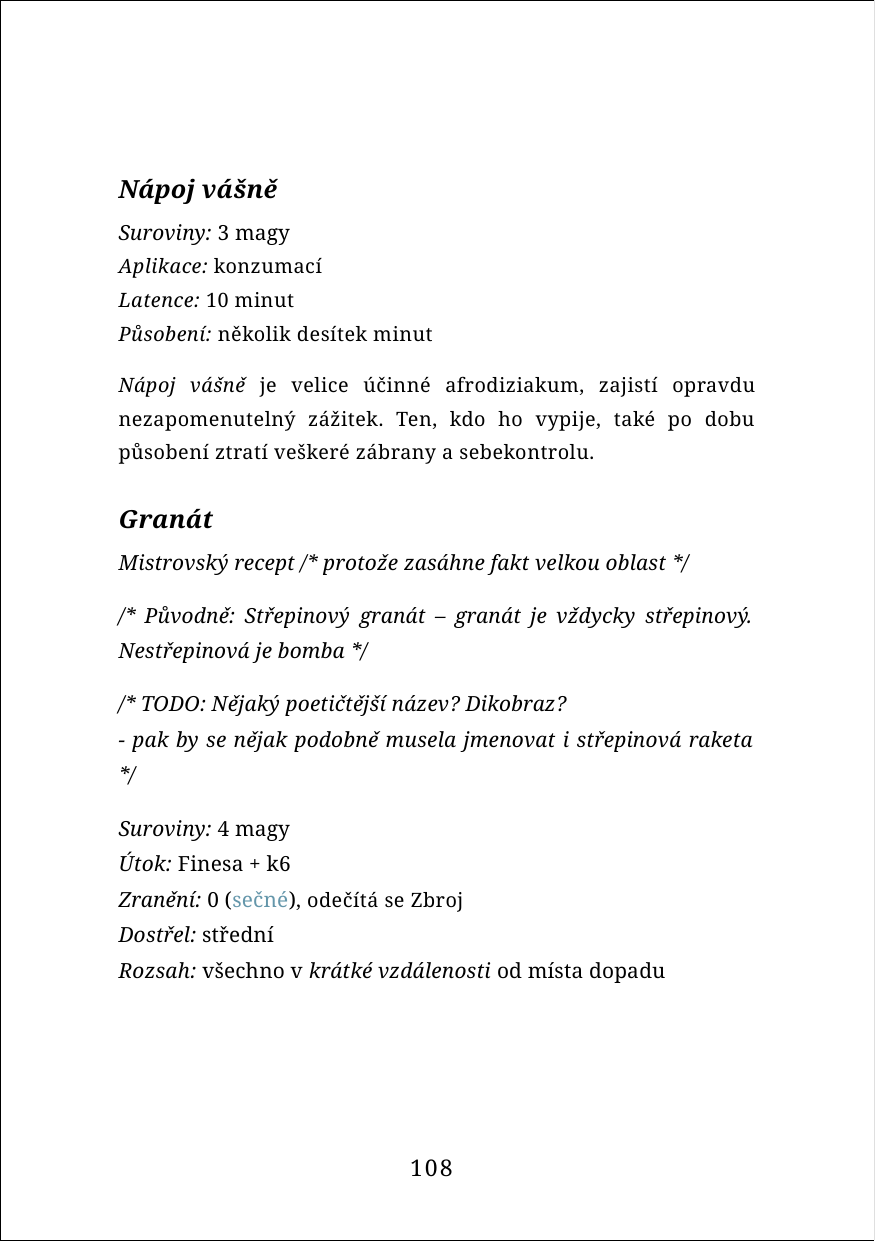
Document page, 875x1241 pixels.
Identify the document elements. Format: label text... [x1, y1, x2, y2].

text Suroviny: 4 magy Útok: Finesa + k6 Zranění: 0 (sečné), odečítá se Zbroj Dostřel: střední Rozsah: všechno v krátké vzdálenosti od místa dopadu [118, 814, 756, 984]
text Nápoj vášně je velice účinné afrodiziakum, zajistí opravdu nezapomenutelný zážitek. Ten, kdo ho vypije, také po dobu působení ztratí veškeré zábrany a sebekontrolu. [118, 371, 756, 466]
subtitle Granát [118, 502, 756, 536]
text /* Původně: Střepinový granát – granát je vždycky střepinový. Nestřepinová je bomba */ [118, 601, 756, 665]
text Suroviny: 3 magy Aplikace: konzumací Latence: 10 minut Působení: několik desítek minut [118, 218, 756, 347]
subtitle Nápoj vášně [118, 172, 756, 206]
text /* TODO: Nějaký poetičtější název? Dikobraz? - pak by se nějak podobně musela jmenovat i střepinová raketa */ [118, 689, 756, 789]
text Mistrovský recept /* protože zasáhne fakt velkou oblast */ [118, 548, 756, 576]
